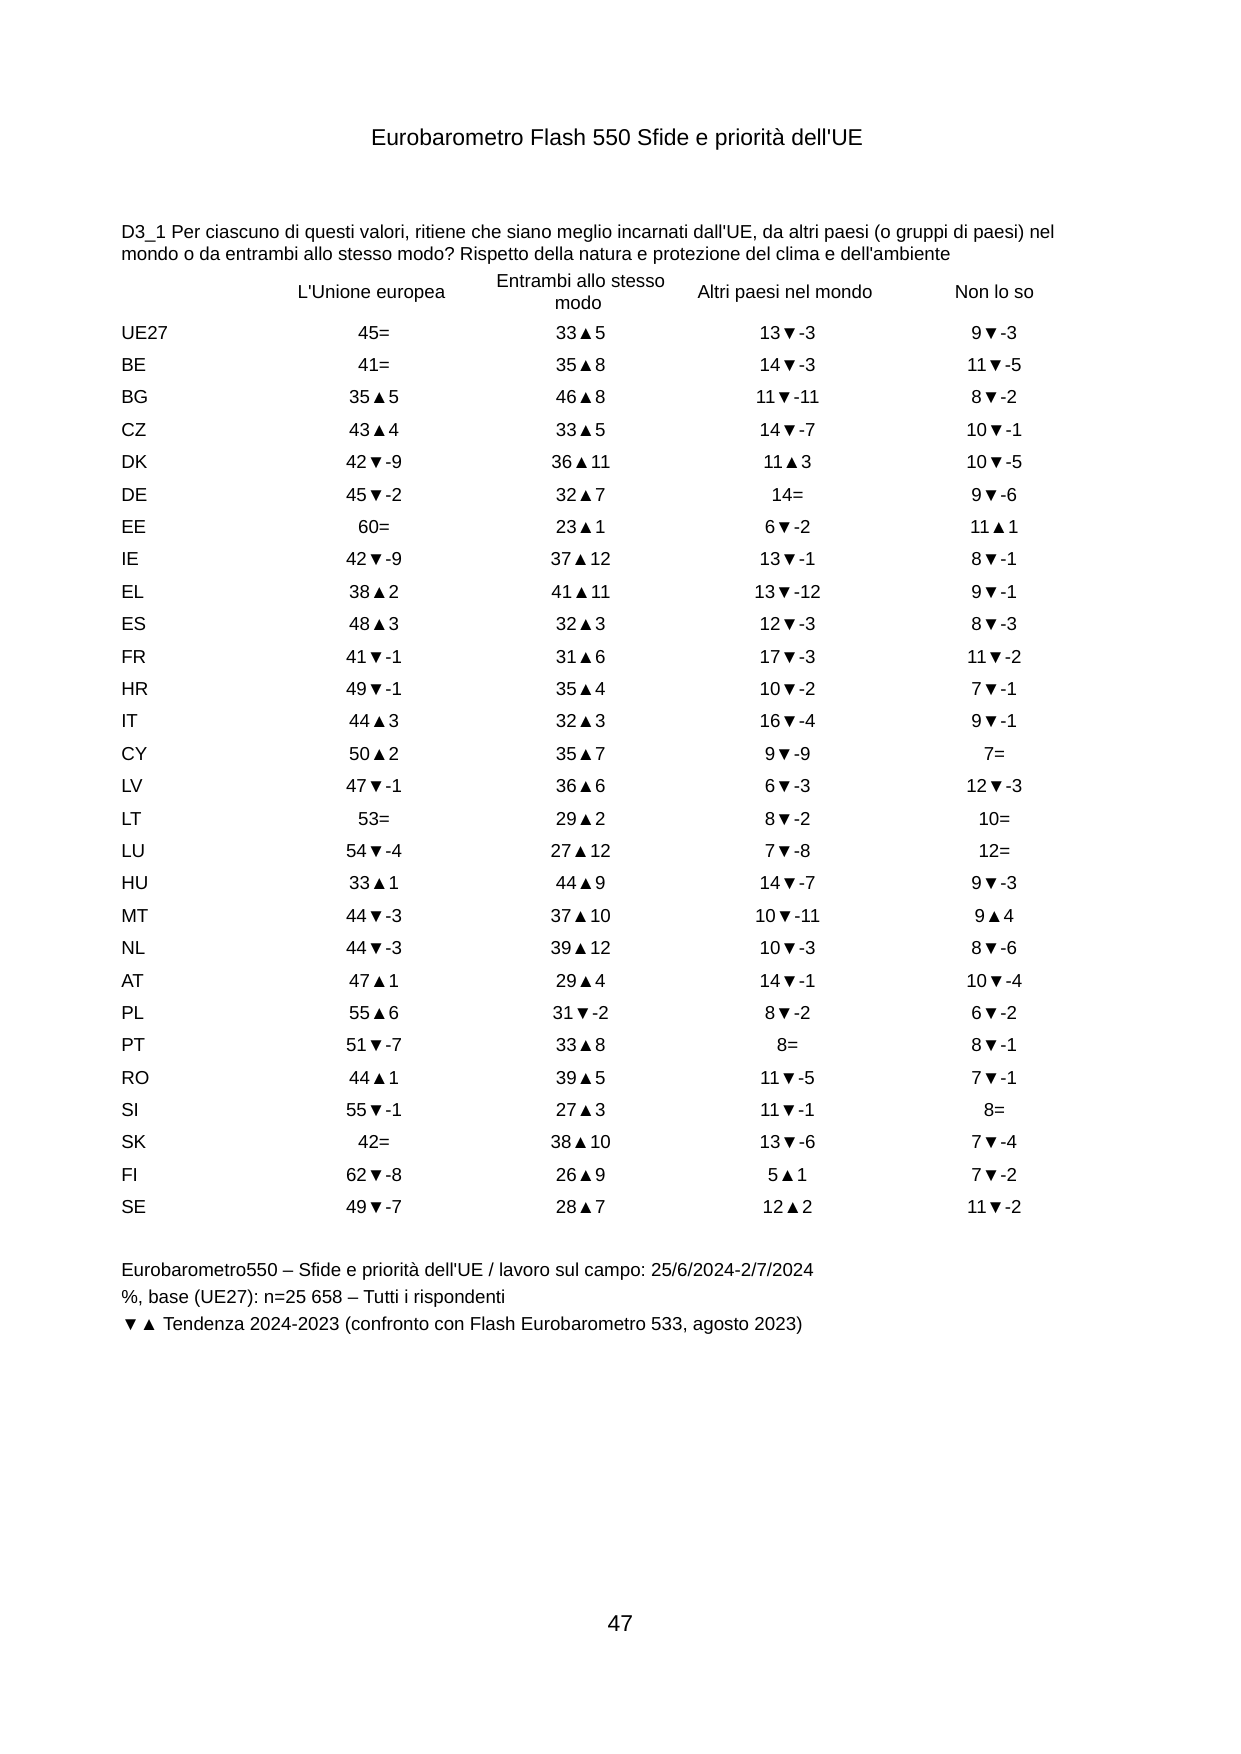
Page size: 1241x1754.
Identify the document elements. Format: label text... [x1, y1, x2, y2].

table_cell 10▼-4 [891, 964, 1097, 996]
table_cell PL [118, 996, 194, 1029]
table_cell 13▼-1 [684, 543, 891, 575]
table_cell 53= [270, 802, 477, 834]
table_cell FI [118, 1158, 194, 1191]
table_cell 27▲12 [477, 834, 684, 867]
table_cell [118, 267, 194, 316]
table_cell 46▲8 [477, 381, 684, 413]
table_cell 9▼-1 [891, 575, 1097, 608]
table_cell 44▼-3 [270, 932, 477, 964]
table_cell 6▼-2 [891, 996, 1097, 1029]
table_cell 7▼-1 [891, 1061, 1097, 1093]
table_cell SK [118, 1126, 194, 1158]
table_cell 37▲10 [477, 899, 684, 932]
table_cell [194, 608, 270, 640]
table_cell 33▲8 [477, 1029, 684, 1061]
table_cell 10▼-11 [684, 899, 891, 932]
table_cell 62▼-8 [270, 1158, 477, 1191]
table_cell [194, 446, 270, 478]
table_cell [194, 770, 270, 802]
table_cell 11▼-2 [891, 1191, 1097, 1223]
table_cell [194, 1126, 270, 1158]
table_cell 36▲11 [477, 446, 684, 478]
table_cell RO [118, 1061, 194, 1093]
table_cell 9▲4 [891, 899, 1097, 932]
table_cell [194, 381, 270, 413]
table_cell 14▼-3 [684, 349, 891, 381]
table_cell 12▼-3 [684, 608, 891, 640]
table_cell 51▼-7 [270, 1029, 477, 1061]
table_cell 23▲1 [477, 510, 684, 543]
table_cell BG [118, 381, 194, 413]
table_cell 43▲4 [270, 413, 477, 446]
table_cell 60= [270, 510, 477, 543]
table_cell 32▲3 [477, 608, 684, 640]
table_cell 32▲7 [477, 478, 684, 510]
table_cell [118, 1223, 194, 1256]
table_cell CZ [118, 413, 194, 446]
table_cell 39▲12 [477, 932, 684, 964]
table_cell DK [118, 446, 194, 478]
table_cell 8▼-3 [891, 608, 1097, 640]
table_cell 47▲1 [270, 964, 477, 996]
table_cell 10▼-5 [891, 446, 1097, 478]
table_cell [194, 673, 270, 705]
table_cell 35▲4 [477, 673, 684, 705]
table_cell EE [118, 510, 194, 543]
table_cell [194, 316, 270, 348]
table_cell 11▼-2 [891, 640, 1097, 672]
table_cell 10= [891, 802, 1097, 834]
table_cell 12▲2 [684, 1191, 891, 1223]
table_cell 28▲7 [477, 1191, 684, 1223]
table_cell MT [118, 899, 194, 932]
table_cell 29▲2 [477, 802, 684, 834]
table_cell 29▲4 [477, 964, 684, 996]
table_cell 41▼-1 [270, 640, 477, 672]
table_cell [194, 932, 270, 964]
table_cell [194, 543, 270, 575]
table_cell [194, 802, 270, 834]
table_cell [194, 1223, 270, 1256]
table_cell 9▼-3 [891, 867, 1097, 899]
table_cell CY [118, 737, 194, 769]
table_cell 9▼-1 [891, 705, 1097, 737]
table_cell 6▼-2 [684, 510, 891, 543]
table_cell 6▼-3 [684, 770, 891, 802]
table_cell 32▲3 [477, 705, 684, 737]
table_cell IE [118, 543, 194, 575]
table_cell 11▲3 [684, 446, 891, 478]
table_cell [194, 737, 270, 769]
table_cell HU [118, 867, 194, 899]
table_cell 14▼-1 [684, 964, 891, 996]
table_cell 27▲3 [477, 1094, 684, 1126]
table_cell SE [118, 1191, 194, 1223]
table_cell HR [118, 673, 194, 705]
table_cell 33▲5 [477, 413, 684, 446]
table_cell 31▼-2 [477, 996, 684, 1029]
table_cell [194, 1029, 270, 1061]
table_cell 35▲8 [477, 349, 684, 381]
table_cell [194, 834, 270, 867]
table_cell 16▼-4 [684, 705, 891, 737]
table_cell LU [118, 834, 194, 867]
table_cell 47▼-1 [270, 770, 477, 802]
table_cell 42▼-9 [270, 543, 477, 575]
table_cell UE27 [118, 316, 194, 348]
table_cell 14= [684, 478, 891, 510]
table_cell 10▼-1 [891, 413, 1097, 446]
table_cell 48▲3 [270, 608, 477, 640]
table_cell 35▲5 [270, 381, 477, 413]
table_cell 49▼-7 [270, 1191, 477, 1223]
table_cell [194, 478, 270, 510]
table_cell 11▲1 [891, 510, 1097, 543]
table_cell 39▲5 [477, 1061, 684, 1093]
table_cell 9▼-9 [684, 737, 891, 769]
table_cell 14▼-7 [684, 413, 891, 446]
table_cell 45= [270, 316, 477, 348]
table_cell 8▼-1 [891, 543, 1097, 575]
table_cell 11▼-1 [684, 1094, 891, 1126]
table_cell 7▼-1 [891, 673, 1097, 705]
table_cell 42▼-9 [270, 446, 477, 478]
table_cell [194, 413, 270, 446]
table_cell 33▲5 [477, 316, 684, 348]
table_cell [684, 1223, 891, 1256]
table_cell 12▼-3 [891, 770, 1097, 802]
table_cell ES [118, 608, 194, 640]
table_cell [477, 1223, 684, 1256]
table_cell Non lo so [891, 267, 1097, 316]
table_cell [194, 640, 270, 672]
table_cell Eurobarometro550 – Sfide e priorità dell'UE / lavoro sul campo: 25/6/2024-2/7/2024 [118, 1256, 1097, 1283]
table_cell 42= [270, 1126, 477, 1158]
table_cell EL [118, 575, 194, 608]
table_cell 7▼-2 [891, 1158, 1097, 1191]
table_cell 8▼-2 [891, 381, 1097, 413]
table_cell 38▲2 [270, 575, 477, 608]
table_cell 41▲11 [477, 575, 684, 608]
table_cell 7= [891, 737, 1097, 769]
table_cell LV [118, 770, 194, 802]
table_cell [194, 705, 270, 737]
table_cell ▼▲ Tendenza 2024-2023 (confronto con Flash Eurobarometro 533, agosto 2023) [118, 1310, 1097, 1338]
table_cell 11▼-11 [684, 381, 891, 413]
table_cell [194, 510, 270, 543]
table_cell 50▲2 [270, 737, 477, 769]
table_cell 12= [891, 834, 1097, 867]
table_cell 8= [891, 1094, 1097, 1126]
table_cell 49▼-1 [270, 673, 477, 705]
table_cell 17▼-3 [684, 640, 891, 672]
table_cell SI [118, 1094, 194, 1126]
table_cell L'Unione europea [270, 267, 477, 316]
table_cell 45▼-2 [270, 478, 477, 510]
table_cell 44▲9 [477, 867, 684, 899]
table_cell [270, 1223, 477, 1256]
table_cell [194, 996, 270, 1029]
table_cell 35▲7 [477, 737, 684, 769]
table_cell 37▲12 [477, 543, 684, 575]
table_cell 8= [684, 1029, 891, 1061]
table_cell BE [118, 349, 194, 381]
table_cell 44▼-3 [270, 899, 477, 932]
table_cell DE [118, 478, 194, 510]
table_cell 13▼-6 [684, 1126, 891, 1158]
table_cell [194, 1158, 270, 1191]
table_header D3_1 Per ciascuno di questi valori, ritiene che siano meglio incarnati dall'UE, da altri paesi (o gruppi di paesi) nel mondo o da entrambi allo stesso modo? Rispetto della natura e protezione del clima e dell'ambiente [118, 218, 1097, 267]
table_cell [194, 349, 270, 381]
table_cell %, base (UE27): n=25 658 – Tutti i rispondenti [118, 1283, 1097, 1310]
table_cell 8▼-2 [684, 802, 891, 834]
table_cell 31▲6 [477, 640, 684, 672]
table_cell [194, 867, 270, 899]
table_cell 9▼-3 [891, 316, 1097, 348]
table_cell 54▼-4 [270, 834, 477, 867]
table_cell 13▼-12 [684, 575, 891, 608]
table_cell 11▼-5 [684, 1061, 891, 1093]
table_cell 8▼-1 [891, 1029, 1097, 1061]
table_cell 44▲1 [270, 1061, 477, 1093]
table_cell [891, 1223, 1097, 1256]
table_cell 8▼-6 [891, 932, 1097, 964]
table_cell 11▼-5 [891, 349, 1097, 381]
table_cell [194, 1191, 270, 1223]
table_cell 26▲9 [477, 1158, 684, 1191]
table_cell 5▲1 [684, 1158, 891, 1191]
table_cell Altri paesi nel mondo [684, 267, 891, 316]
table_cell 8▼-2 [684, 996, 891, 1029]
table_cell 13▼-3 [684, 316, 891, 348]
table_cell 10▼-2 [684, 673, 891, 705]
table_cell FR [118, 640, 194, 672]
table_cell [194, 899, 270, 932]
table_cell NL [118, 932, 194, 964]
table_cell 55▲6 [270, 996, 477, 1029]
table_cell 7▼-4 [891, 1126, 1097, 1158]
table_cell [194, 1061, 270, 1093]
table_cell [194, 575, 270, 608]
table_cell 38▲10 [477, 1126, 684, 1158]
table_cell 10▼-3 [684, 932, 891, 964]
table_cell Entrambi allo stesso modo [477, 267, 684, 316]
table_cell 55▼-1 [270, 1094, 477, 1126]
table_cell AT [118, 964, 194, 996]
table_cell IT [118, 705, 194, 737]
table_cell 36▲6 [477, 770, 684, 802]
table_cell LT [118, 802, 194, 834]
table_cell 14▼-7 [684, 867, 891, 899]
table_cell [194, 964, 270, 996]
table_cell 41= [270, 349, 477, 381]
table_cell [194, 1094, 270, 1126]
table_cell 9▼-6 [891, 478, 1097, 510]
table_cell 7▼-8 [684, 834, 891, 867]
table_cell 44▲3 [270, 705, 477, 737]
table_cell 33▲1 [270, 867, 477, 899]
table_cell PT [118, 1029, 194, 1061]
table_cell [194, 267, 270, 316]
